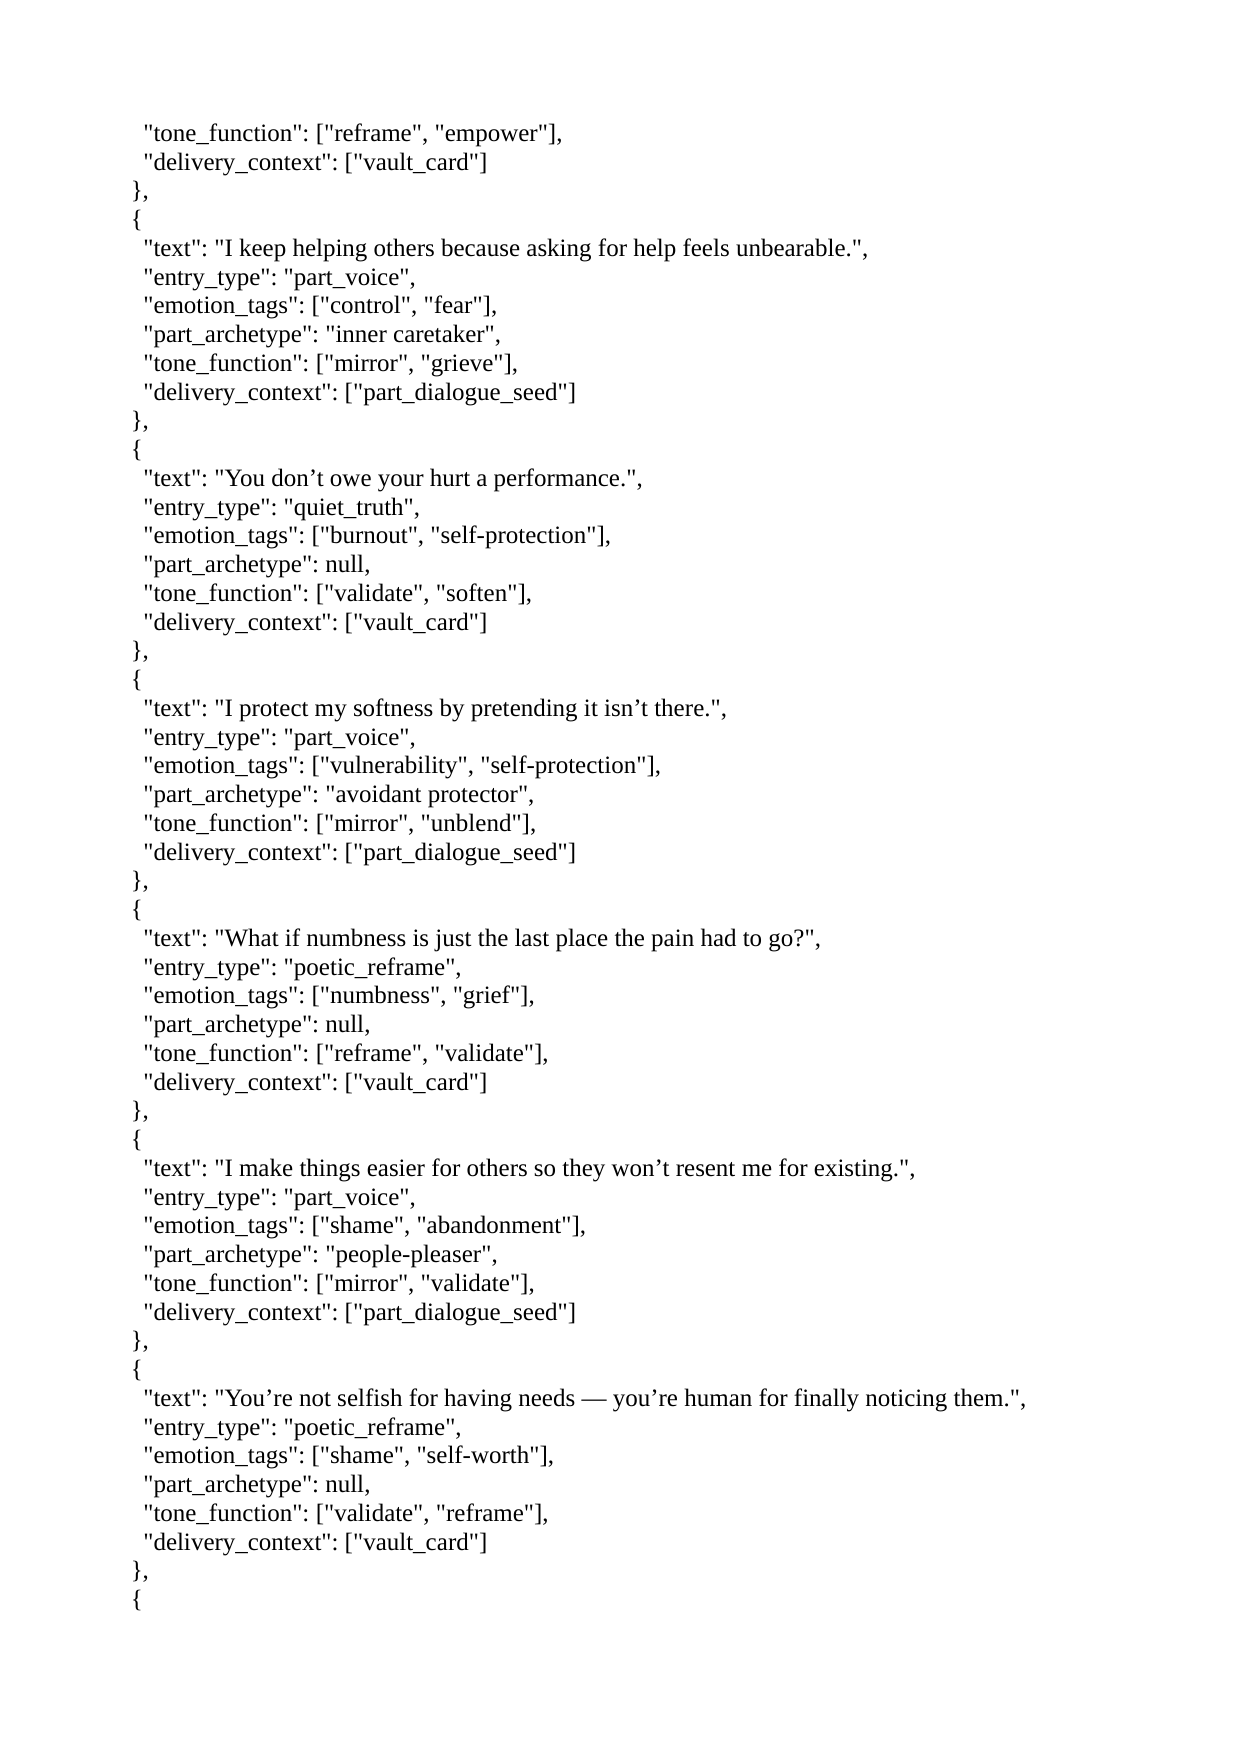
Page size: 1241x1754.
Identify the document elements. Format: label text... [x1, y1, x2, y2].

text "delivery_context": ["part_dialogue_seed"] [118, 377, 1122, 406]
text { [118, 434, 1122, 463]
text "delivery_context": ["part_dialogue_seed"] [118, 1297, 1122, 1326]
text "text": "You don’t owe your hurt a performance.", [118, 463, 1122, 492]
text "text": "I keep helping others because asking for help feels unbearable.", [118, 233, 1122, 262]
text "tone_function": ["reframe", "validate"], [118, 1038, 1122, 1067]
text "text": "I protect my softness by pretending it isn’t there.", [118, 693, 1122, 722]
text "entry_type": "poetic_reframe", [118, 1412, 1122, 1441]
text "delivery_context": ["part_dialogue_seed"] [118, 837, 1122, 866]
text "emotion_tags": ["vulnerability", "self-protection"], [118, 751, 1122, 779]
text "entry_type": "part_voice", [118, 722, 1122, 751]
text "emotion_tags": ["shame", "self-worth"], [118, 1441, 1122, 1469]
text }, [118, 1096, 1122, 1124]
text "delivery_context": ["vault_card"] [118, 147, 1122, 176]
text { [118, 664, 1122, 693]
text "part_archetype": "people-pleaser", [118, 1239, 1122, 1268]
text "tone_function": ["mirror", "unblend"], [118, 808, 1122, 837]
text { [118, 894, 1122, 923]
text "delivery_context": ["vault_card"] [118, 607, 1122, 636]
text "entry_type": "poetic_reframe", [118, 952, 1122, 981]
text }, [118, 1326, 1122, 1354]
text "tone_function": ["mirror", "validate"], [118, 1268, 1122, 1297]
text { [118, 1124, 1122, 1153]
text "emotion_tags": ["shame", "abandonment"], [118, 1211, 1122, 1239]
text "tone_function": ["validate", "reframe"], [118, 1498, 1122, 1527]
text "entry_type": "quiet_truth", [118, 492, 1122, 521]
text { [118, 1584, 1122, 1613]
text "text": "What if numbness is just the last place the pain had to go?", [118, 923, 1122, 952]
text }, [118, 636, 1122, 664]
text "part_archetype": null, [118, 549, 1122, 578]
text "tone_function": ["mirror", "grieve"], [118, 348, 1122, 377]
text "part_archetype": null, [118, 1009, 1122, 1038]
text }, [118, 1556, 1122, 1584]
text "text": "You’re not selfish for having needs — you’re human for finally noticing them.", [118, 1383, 1122, 1412]
text }, [118, 866, 1122, 894]
text "delivery_context": ["vault_card"] [118, 1527, 1122, 1556]
text "entry_type": "part_voice", [118, 262, 1122, 291]
text { [118, 1354, 1122, 1383]
text "emotion_tags": ["control", "fear"], [118, 291, 1122, 319]
text "part_archetype": "avoidant protector", [118, 779, 1122, 808]
text "delivery_context": ["vault_card"] [118, 1067, 1122, 1096]
text "entry_type": "part_voice", [118, 1182, 1122, 1211]
text { [118, 204, 1122, 233]
text }, [118, 176, 1122, 204]
text "emotion_tags": ["numbness", "grief"], [118, 981, 1122, 1009]
text "part_archetype": null, [118, 1469, 1122, 1498]
text "tone_function": ["validate", "soften"], [118, 578, 1122, 607]
text "part_archetype": "inner caretaker", [118, 319, 1122, 348]
text "text": "I make things easier for others so they won’t resent me for existing.", [118, 1153, 1122, 1182]
text "emotion_tags": ["burnout", "self-protection"], [118, 521, 1122, 549]
text "tone_function": ["reframe", "empower"], [118, 118, 1122, 147]
text }, [118, 406, 1122, 434]
